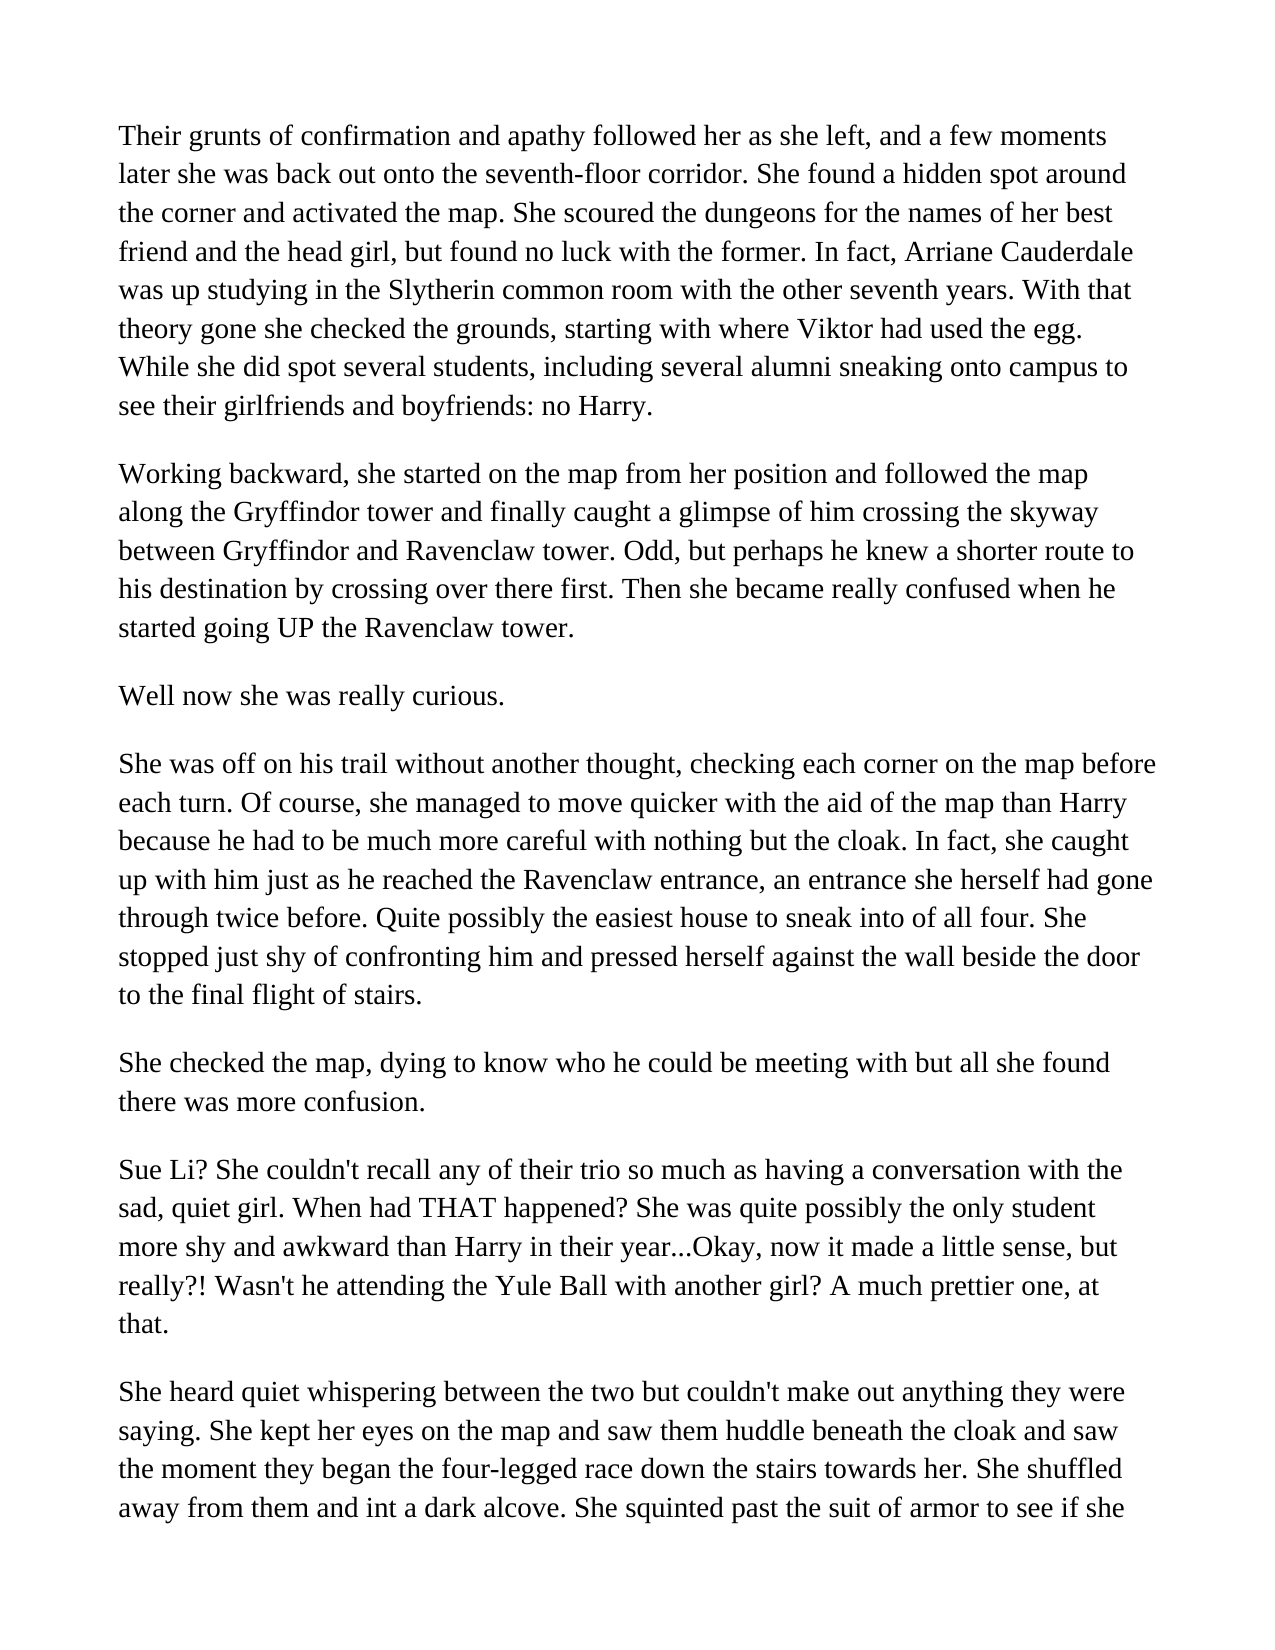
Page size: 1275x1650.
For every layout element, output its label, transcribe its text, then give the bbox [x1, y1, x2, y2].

text She heard quiet whispering between the two but couldn't make out anything they were saying. She kept her eyes on the map and saw them huddle beneath the cloak and saw the moment they began the four-legged race down the stairs towards her. She shuffled away from them and int a dark alcove. She squinted past the suit of armor to see if she [118, 1374, 1157, 1523]
text Their grunts of confirmation and apathy followed her as she left, and a few moments later she was back out onto the seventh-floor corridor. She found a hidden spot around the corner and activated the map. She scoured the dungeons for the names of her best friend and the head girl, but found no luck with the former. In fact, Arriane Cauderdale was up studying in the Slytherin common room with the other seventh years. With that theory gone she checked the grounds, starting with where Viktor had used the egg. While she did spot several students, including several alumni sneaking onto campus to see their girlfriends and boyfriends: no Harry. [118, 118, 1157, 421]
text She was off on his trail without another thought, checking each corner on the map before each turn. Of course, she managed to move quicker with the aid of the map than Harry because he had to be much more careful with nothing but the cloak. In fact, she caught up with him just as he reached the Ravenclaw entrance, an entrance she herself had gone through twice before. Quite possibly the easiest house to sneak into of all four. She stopped just shy of confronting him and pressed herself against the wall beside the door to the final flight of stairs. [118, 746, 1157, 1011]
text She checked the map, dying to know who he could be meeting with but all she found there was more confusion. [118, 1045, 1157, 1117]
text Well now she was really curious. [118, 678, 1157, 712]
text Working backward, she started on the map from her position and followed the map along the Gryffindor tower and finally caught a glimpse of him crossing the skyway between Gryffindor and Ravenclaw tower. Odd, but perhaps he knew a shorter route to his destination by crossing over there first. Then she became really confused when he started going UP the Ravenclaw tower. [118, 456, 1157, 644]
text Sue Li? She couldn't recall any of their trio so much as having a conversation with the sad, quiet girl. When had THAT happened? She was quite possibly the only student more shy and awkward than Harry in their year...Okay, now it made a little sense, but really?! Wasn't he attending the Yule Ball with another girl? A much prettier one, at that. [118, 1152, 1157, 1340]
